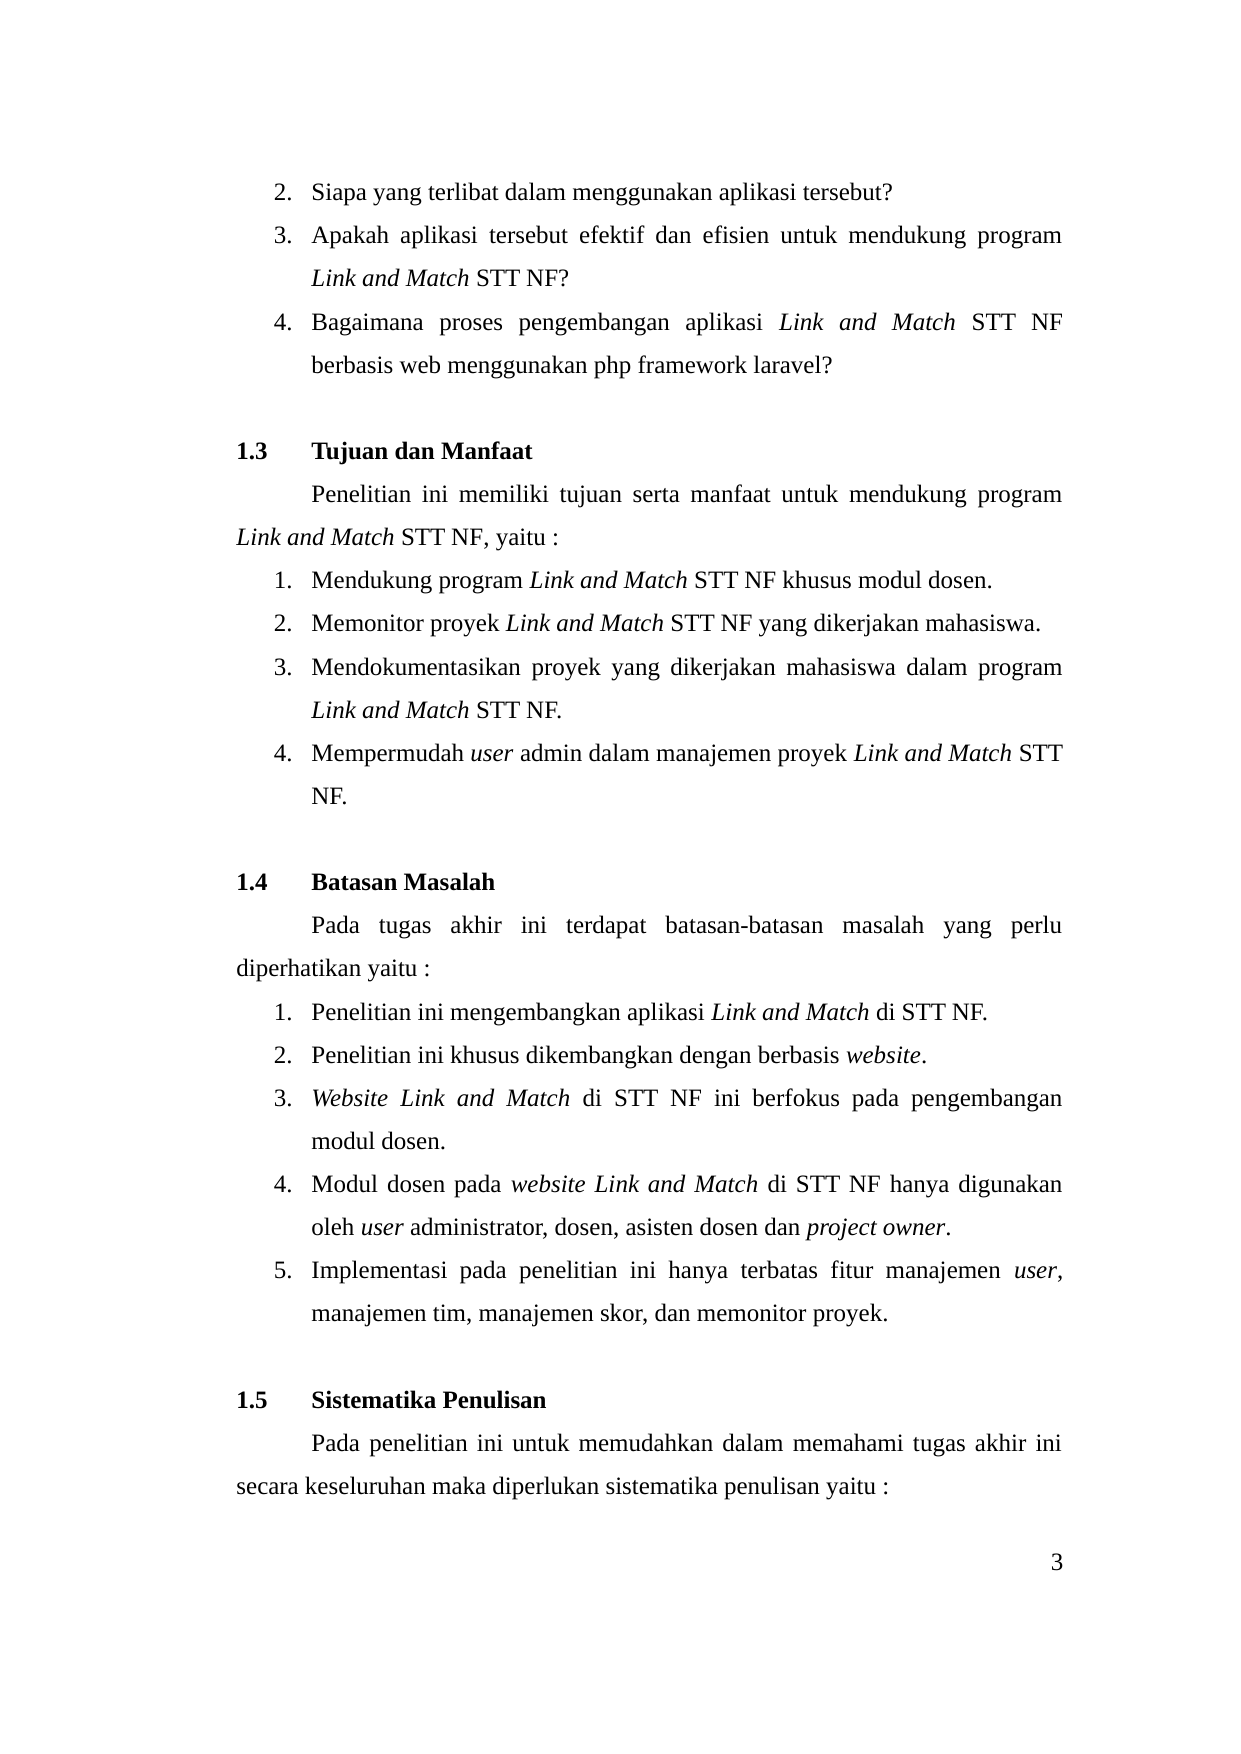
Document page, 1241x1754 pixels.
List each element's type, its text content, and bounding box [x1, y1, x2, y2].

list Mendukung program Link and Match STT NF khusus modul dosen. [274, 565, 1063, 594]
list Bagaimana proses pengembangan aplikasi Link and Match STT NF berbasis web menggunakan php framework laravel? [274, 307, 1063, 378]
list Implementasi pada penelitian ini hanya terbatas fitur manajemen user, manajemen tim, manajemen skor, dan memonitor proyek. [274, 1255, 1063, 1327]
list Penelitian ini khusus dikembangkan dengan berbasis website. [274, 1040, 1063, 1068]
subtitle 1.5 Sistematika Penulisan [236, 1385, 1063, 1413]
text Pada tugas akhir ini terdapat batasan-batasan masalah yang perlu diperhatikan yaitu : [236, 910, 1063, 982]
list Siapa yang terlibat dalam menggunakan aplikasi tersebut? [274, 177, 1063, 206]
text Pada penelitian ini untuk memudahkan dalam memahami tugas akhir ini secara keseluruhan maka diperlukan sistematika penulisan yaitu : [236, 1428, 1063, 1500]
subtitle 1.4 Batasan Masalah [236, 867, 1063, 896]
subtitle 1.3 Tujuan dan Manfaat [236, 436, 1063, 465]
list Website Link and Match di STT NF ini berfokus pada pengembangan modul dosen. [274, 1083, 1063, 1155]
text Penelitian ini memiliki tujuan serta manfaat untuk mendukung program Link and Match STT NF, yaitu : [236, 479, 1063, 551]
list Apakah aplikasi tersebut efektif dan efisien untuk mendukung program Link and Match STT NF? [274, 220, 1063, 292]
list Memonitor proyek Link and Match STT NF yang dikerjakan mahasiswa. [274, 608, 1063, 637]
list Penelitian ini mengembangkan aplikasi Link and Match di STT NF. [274, 997, 1063, 1025]
list Mendokumentasikan proyek yang dikerjakan mahasiswa dalam program Link and Match STT NF. [274, 652, 1063, 723]
list Modul dosen pada website Link and Match di STT NF hanya digunakan oleh user administrator, dosen, asisten dosen dan project owner. [274, 1169, 1063, 1241]
list Mempermudah user admin dalam manajemen proyek Link and Match STT NF. [274, 738, 1063, 810]
